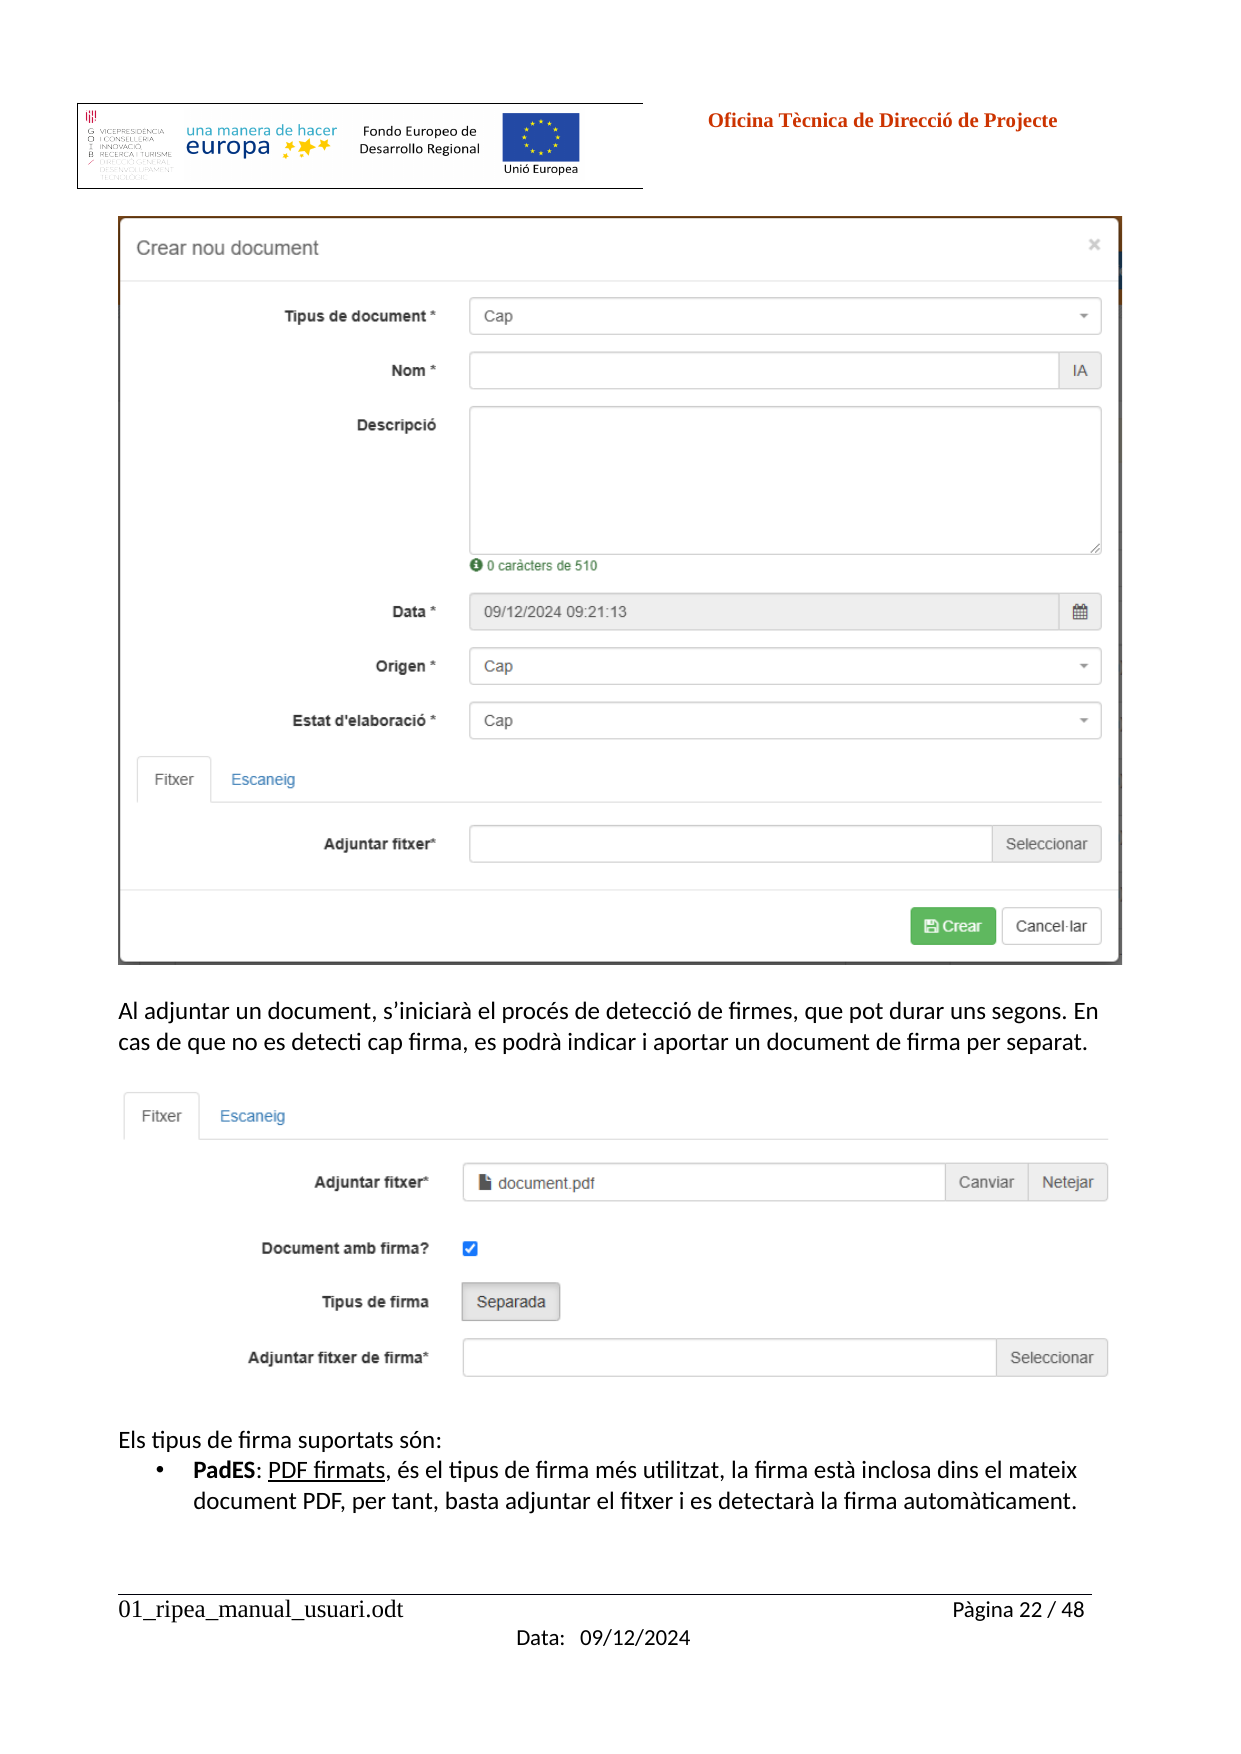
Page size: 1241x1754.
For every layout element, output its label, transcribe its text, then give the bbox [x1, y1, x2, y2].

picture [82, 108, 178, 182]
text Els tipus de firma suportats són: [118, 1424, 1122, 1454]
picture [184, 108, 585, 182]
text Al adjuntar un document, s’iniciarà el procés de detecció de firmes, que pot durar uns segons. En cas de que no es detecti cap firma, es podrà indicar i aportar un document de firma per separat. [118, 995, 1122, 1056]
picture [118, 216, 1123, 965]
picture [118, 1076, 1123, 1394]
list PadES: PDF firmats, és el tipus de firma més utilitzat, la firma està inclosa dins el mateix document PDF, per tant, basta adjuntar el fitxer i es detectarà la firma automàticament. [156, 1454, 1122, 1515]
